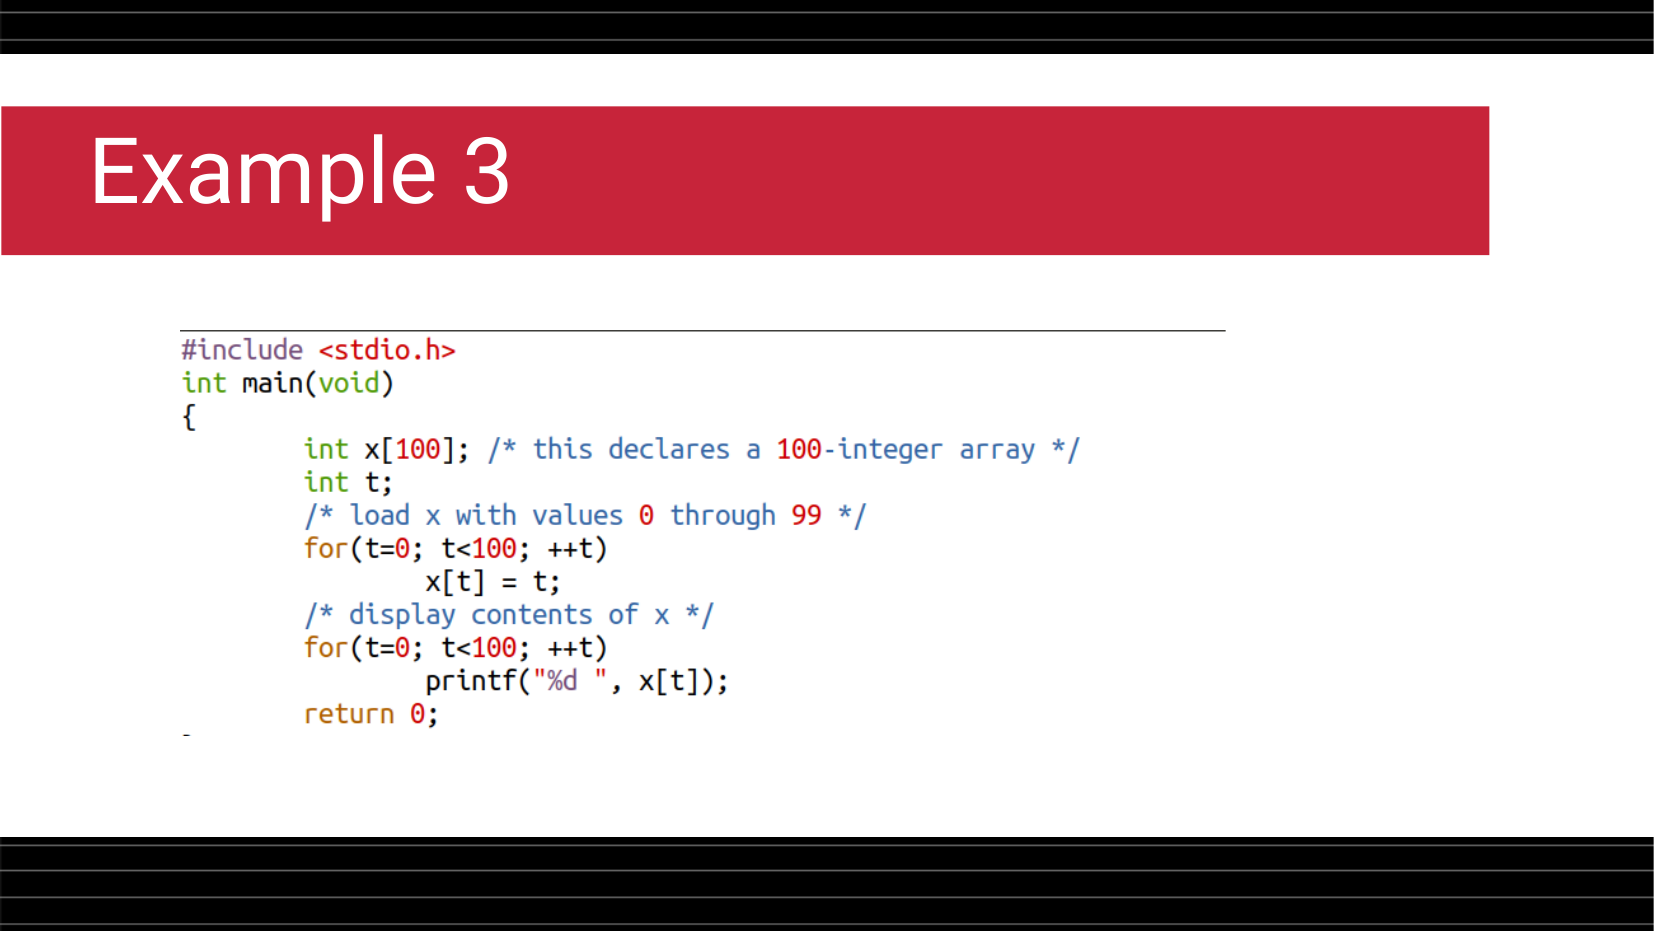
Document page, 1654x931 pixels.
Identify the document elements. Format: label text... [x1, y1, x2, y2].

picture [180, 330, 1226, 736]
picture [0, 837, 1654, 931]
title Example 3 [1, 106, 1490, 256]
picture [0, 0, 1654, 54]
